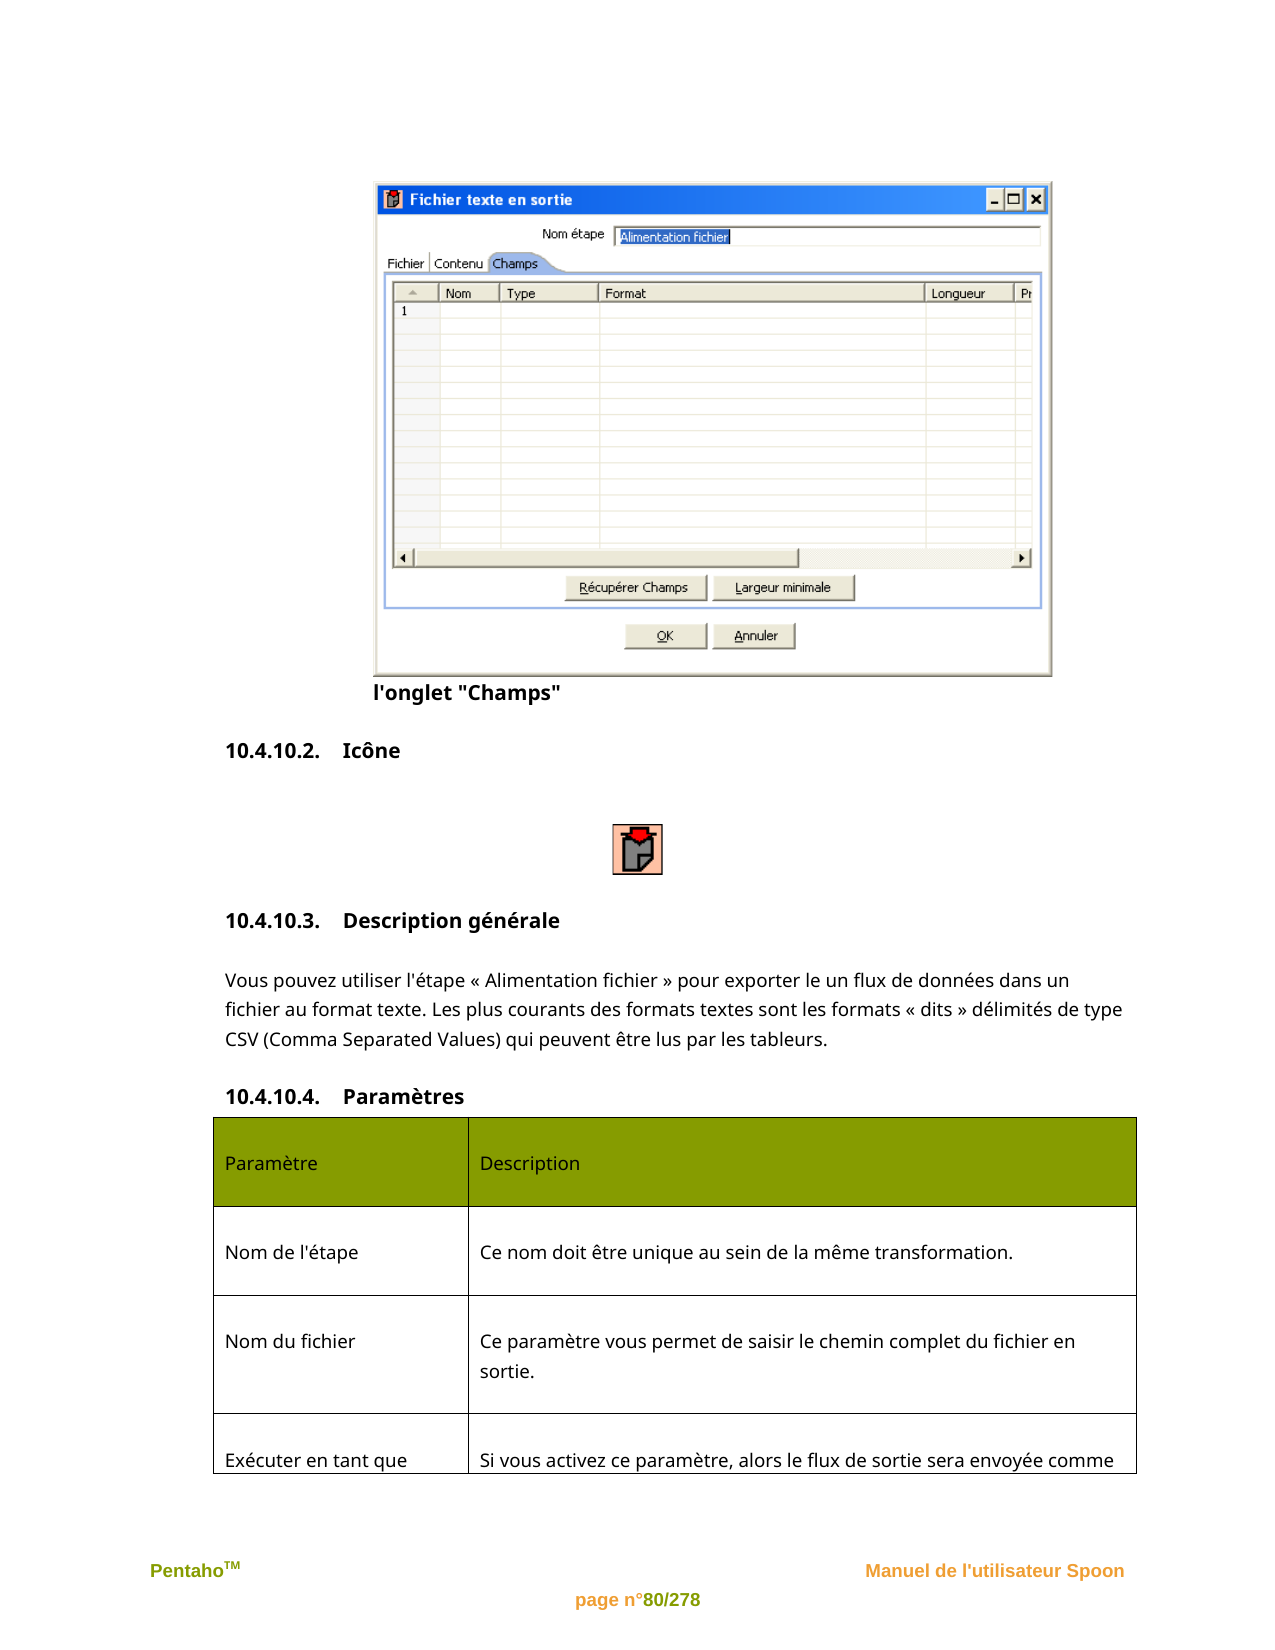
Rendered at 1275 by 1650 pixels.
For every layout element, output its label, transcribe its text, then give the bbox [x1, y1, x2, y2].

table_cell Ce paramètre vous permet de saisir le chemin complet du fichier en sortie. [469, 1296, 1136, 1413]
table_header Description [469, 1118, 1136, 1206]
table_cell Nom de l'étape [214, 1207, 468, 1295]
table_header Paramètre [214, 1118, 468, 1206]
table_cell Si vous activez ce paramètre, alors le flux de sortie sera envoyée comme [469, 1414, 1136, 1473]
subtitle Paramètres [225, 1081, 1125, 1110]
subtitle Icône [225, 678, 1125, 765]
text Vous pouvez utiliser l'étape « Alimentation fichier » pour exporter le un flux de données dans un fichier au format texte. Les plus courants des formats textes sont les formats « dits » délimités de type CSV (Comma Separated Values) qui peuvent être lus par les tableurs. [225, 964, 1125, 1052]
subtitle Description générale [225, 907, 1125, 935]
table_cell Ce nom doit être unique au sein de la même transformation. [469, 1207, 1136, 1295]
table_cell Nom du fichier [214, 1296, 468, 1413]
picture [612, 824, 663, 875]
text l'onglet "Champs" [373, 677, 977, 706]
picture [373, 181, 1053, 677]
table_cell Exécuter en tant que [214, 1414, 468, 1473]
